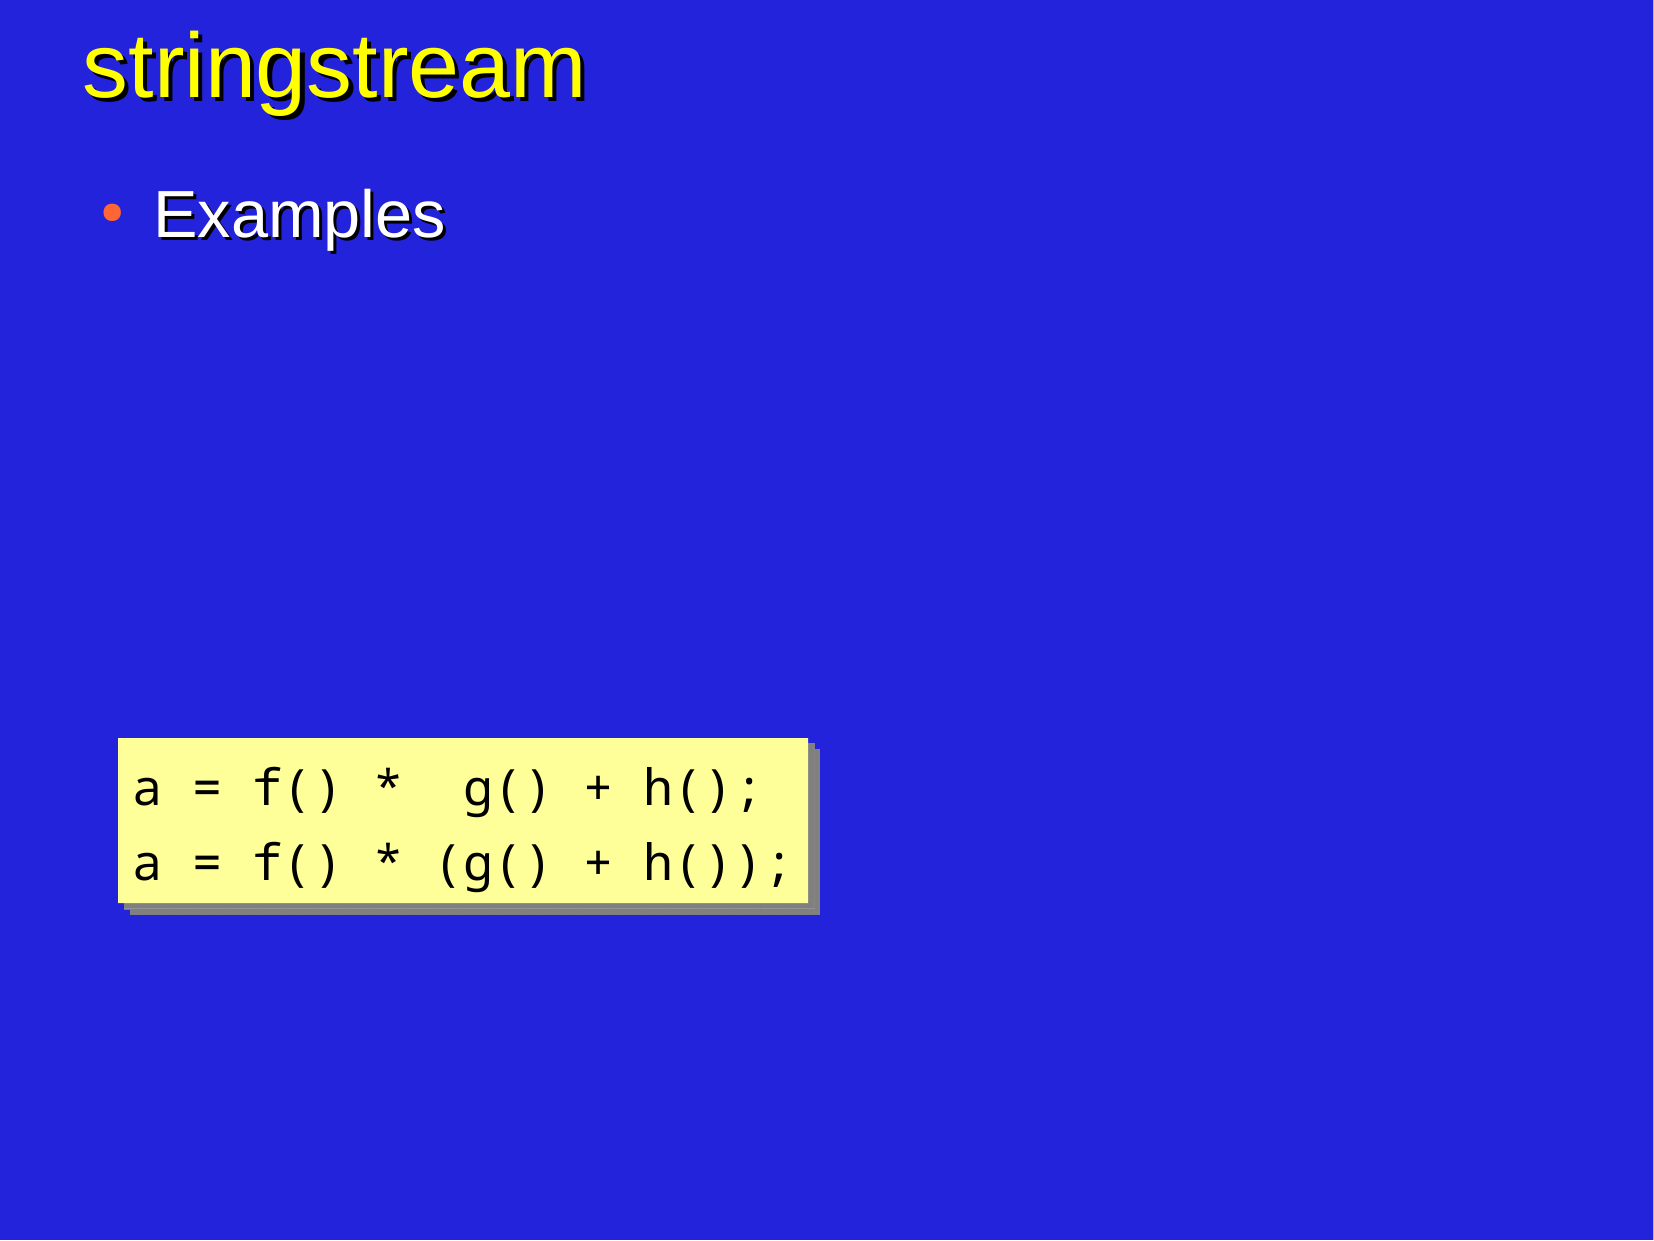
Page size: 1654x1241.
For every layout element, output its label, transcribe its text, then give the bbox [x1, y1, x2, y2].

list Examples [82, 177, 1571, 1182]
text_box a = f() * g() + h(); a = f() * (g() + h()); [118, 738, 809, 904]
title stringstream [82, 2, 1571, 130]
